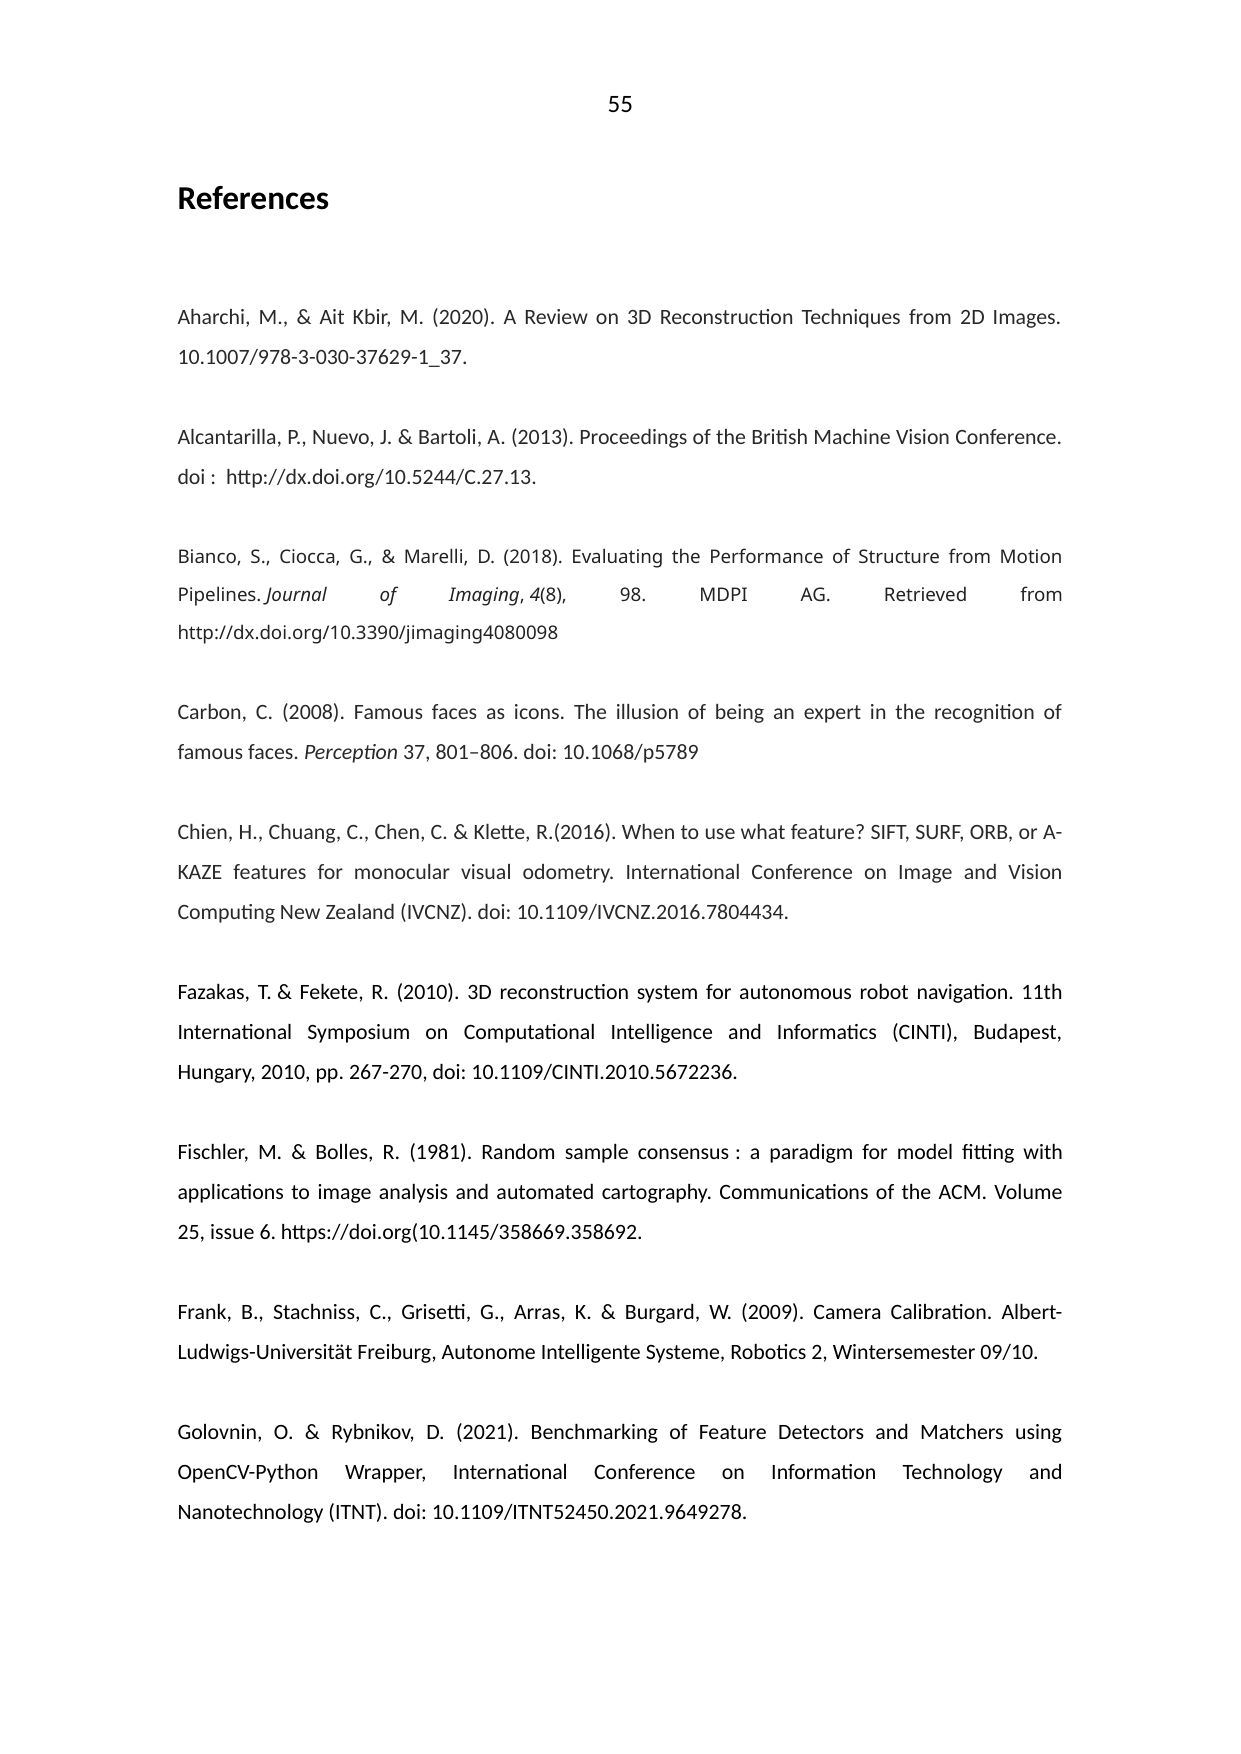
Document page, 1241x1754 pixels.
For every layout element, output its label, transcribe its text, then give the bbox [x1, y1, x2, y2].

text Fischler, M. & Bolles, R. (1981). Random sample consensus : a paradigm for model fitting with applications to image analysis and automated cartography. Communications of the ACM. Volume 25, issue 6. https://doi.org(10.1145/358669.358692. [177, 1138, 1063, 1244]
text Bianco, S., Ciocca, G., & Marelli, D. (2018). Evaluating the Performance of Structure from Motion Pipelines. Journal of Imaging, 4(8), 98. MDPI AG. Retrieved from http://dx.doi.org/10.3390/jimaging4080098 [177, 543, 1063, 645]
text Golovnin, O. & Rybnikov, D. (2021). Benchmarking of Feature Detectors and Matchers using OpenCV-Python Wrapper, International Conference on Information Technology and Nanotechnology (ITNT). doi: 10.1109/ITNT52450.2021.9649278. [177, 1418, 1063, 1524]
text Aharchi, M., & Ait Kbir, M. (2020). A Review on 3D Reconstruction Techniques from 2D Images. 10.1007/978-3-030-37629-1_37. [177, 303, 1063, 370]
subtitle References [177, 177, 1063, 218]
text Carbon, C. (2008). Famous faces as icons. The illusion of being an expert in the recognition of famous faces. Perception 37, 801–806. doi: 10.1068/p5789 [177, 698, 1063, 764]
text Fazakas, T. & Fekete, R. (2010). 3D reconstruction system for autonomous robot navigation. 11th International Symposium on Computational Intelligence and Informatics (CINTI), Budapest, Hungary, 2010, pp. 267-270, doi: 10.1109/CINTI.2010.5672236. [177, 978, 1063, 1084]
text Chien, H., Chuang, C., Chen, C. & Klette, R.(2016). When to use what feature? SIFT, SURF, ORB, or A-KAZE features for monocular visual odometry. International Conference on Image and Vision Computing New Zealand (IVCNZ). doi: 10.1109/IVCNZ.2016.7804434. [177, 818, 1063, 924]
text Frank, B., Stachniss, C., Grisetti, G., Arras, K. & Burgard, W. (2009). Camera Calibration. Albert-Ludwigs-Universität Freiburg, Autonome Intelligente Systeme, Robotics 2, Wintersemester 09/10. [177, 1298, 1063, 1364]
text Alcantarilla, P., Nuevo, J. & Bartoli, A. (2013). Proceedings of the British Machine Vision Conference. doi : http://dx.doi.org/10.5244/C.27.13. [177, 423, 1063, 490]
